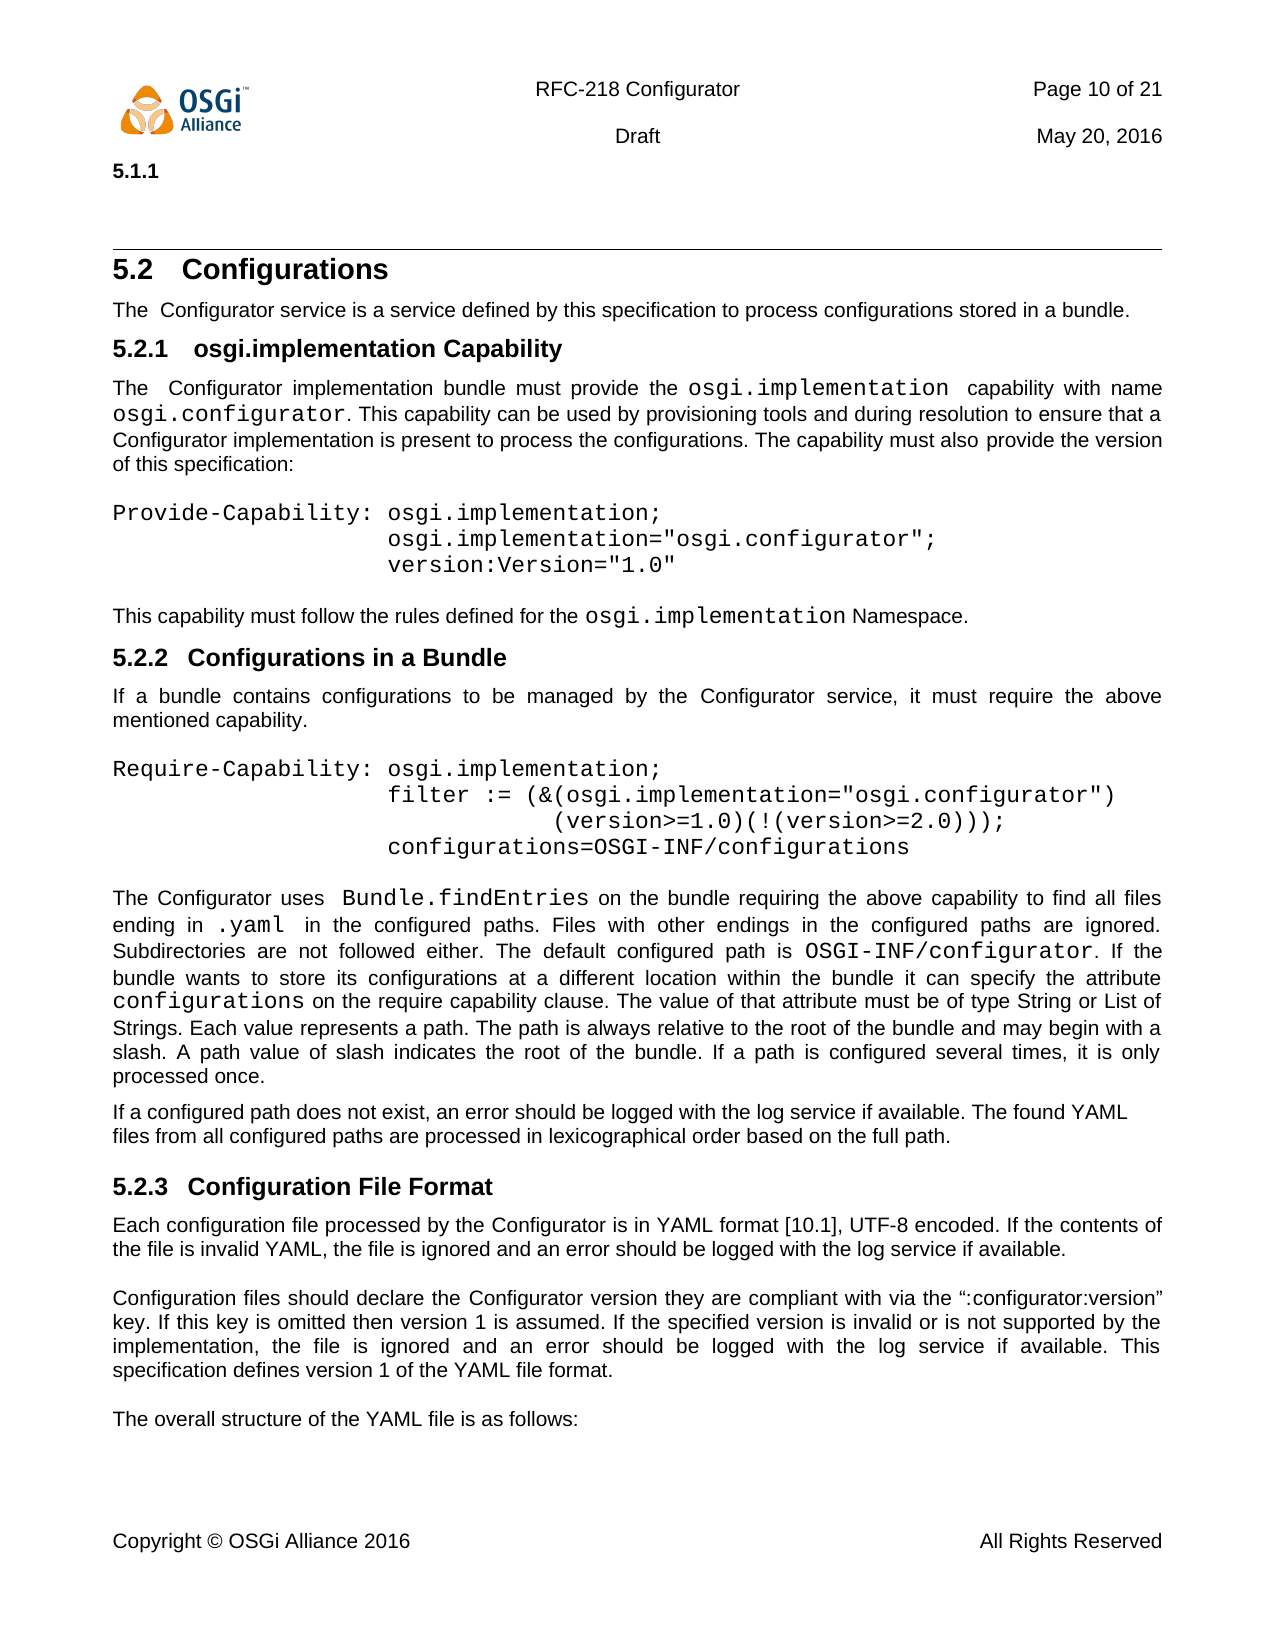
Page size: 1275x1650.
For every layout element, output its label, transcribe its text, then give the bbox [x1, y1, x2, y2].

text Each configuration file processed by the Configurator is in YAML format [7], UTF-8 encoded. If the contents of the file is invalid YAML, the file is ignored and an error should be logged with the log service if available. [112, 1213, 1162, 1261]
subtitle Configuration File Format [112, 1172, 1162, 1201]
text If a configured path does not exist, an error should be logged with the log service if available. The found YAML files from all configured paths are processed in lexicographical order based on the full path. [112, 1100, 1162, 1148]
text The Configurator service is a service defined by this specification to process configurations stored in a bundle. [112, 298, 1162, 322]
text Configuration files should declare the Configurator version they are compliant with via the “:configurator:version” key. If this key is omitted then version 1 is assumed. If the specified version is invalid or is not supported by the implementation, the file is ignored and an error should be logged with the log service if available. This specification defines version 1 of the YAML file format. [112, 1286, 1162, 1382]
subtitle osgi.implementation Capability [112, 334, 1162, 363]
text If a bundle contains configurations to be managed by the Configurator service, it must require the above mentioned capability. [112, 684, 1162, 732]
subtitle Configurations [112, 250, 1162, 285]
text The overall structure of the YAML file is as follows: [112, 1407, 1162, 1431]
text This capability must follow the rules defined for the osgi.implementation Namespace. [112, 604, 1162, 631]
picture [113, 78, 257, 142]
text Provide-Capability: osgi.implementation; osgi.implementation="osgi.configurator"; version:Version="1.0" [112, 501, 1162, 579]
text The Configurator implementation bundle must provide the osgi.implementation capability with name osgi.configurator. This capability can be used by provisioning tools and during resolution to ensure that a Configurator implementation is present to process the configurations. The capability must also provide the version of this specification: [112, 375, 1162, 476]
text The Configurator uses Bundle.findEntries on the bundle requiring the above capability to find all files ending in .yaml in the configured paths. Files with other endings in the configured paths are ignored. Subdirectories are not followed either. The default configured path is OSGI-INF/configurator. If the bundle wants to store its configurations at a different location within the bundle it can specify the attribute configurations on the require capability clause. The value of that attribute must be of type String or List of Strings. Each value represents a path. The path is always relative to the root of the bundle and may begin with a slash. A path value of slash indicates the root of the bundle. If a path is configured several times, it is only processed once. [112, 886, 1162, 1088]
subtitle Configurations in a Bundle [112, 643, 1162, 672]
text Require-Capability: osgi.implementation; filter := (&(osgi.implementation="osgi.configurator") (version>=1.0)(!(version>=2.0))); configurations=OSGI-INF/configurations [112, 757, 1162, 861]
